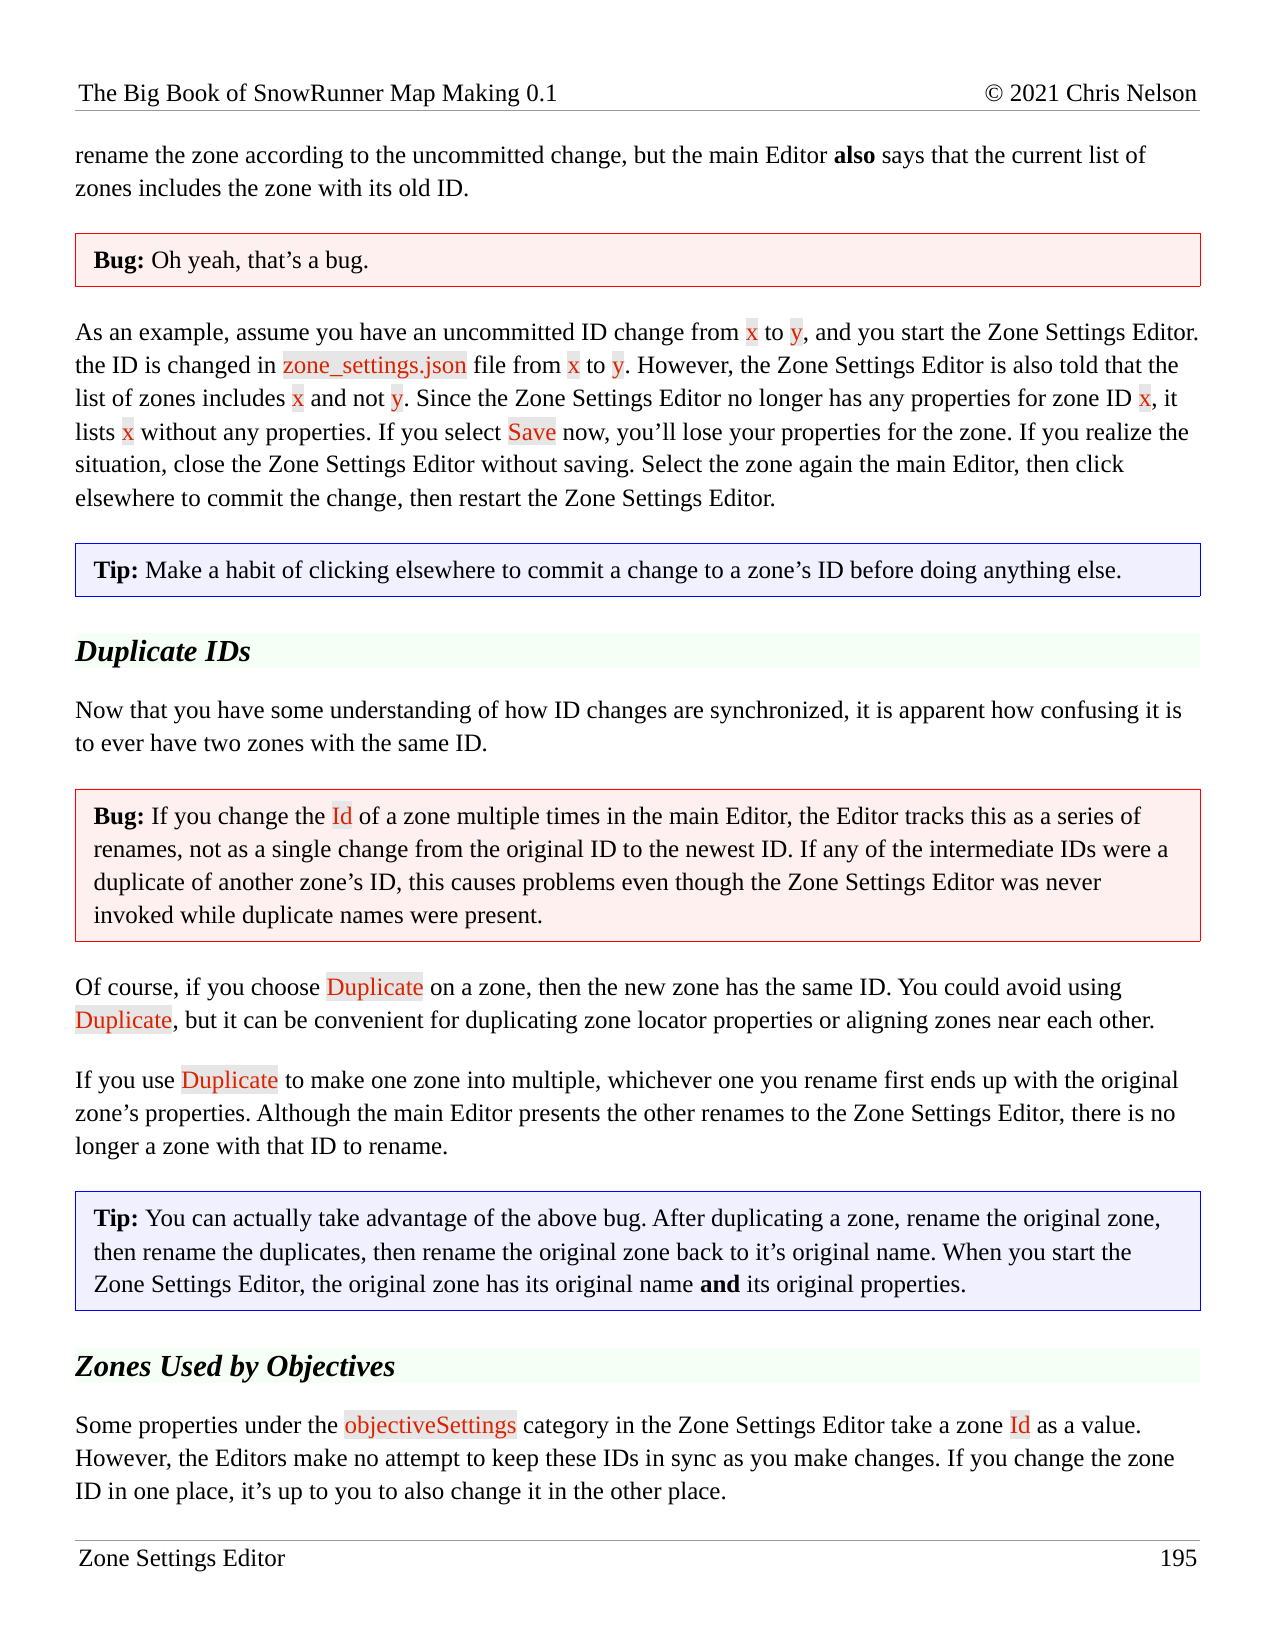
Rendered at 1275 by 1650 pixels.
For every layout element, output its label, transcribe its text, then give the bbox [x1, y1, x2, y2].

text As an example, assume you have an uncommitted ID change from x to y, and you start the Zone Settings Editor. the ID is changed in zone_settings.json file from x to y. However, the Zone Settings Editor is also told that the list of zones includes x and not y. Since the Zone Settings Editor no longer has any properties for zone ID x, it lists x without any properties. If you select Save now, you’ll lose your properties for the zone. If you realize the situation, close the Zone Settings Editor without saving. Select the zone again the main Editor, then click elsewhere to commit the change, then restart the Zone Settings Editor. [75, 317, 1200, 511]
text Some properties under the objectiveSettings category in the Zone Settings Editor take a zone Id as a value. However, the Editors make no attempt to keep these IDs in sync as you make changes. If you change the zone ID in one place, it’s up to you to also change it in the other place. [75, 1410, 1200, 1505]
list Make a habit of clicking elsewhere to commit a change to a zone’s ID before doing anything else. [76, 544, 1200, 596]
list You can actually take advantage of the above bug. After duplicating a zone, rename the original zone, then rename the duplicates, then rename the original zone back to it’s original name. When you start the Zone Settings Editor, the original zone has its original name and its original properties. [76, 1192, 1200, 1310]
text If you use Duplicate to make one zone into multiple, whichever one you rename first ends up with the original zone’s properties. Although the main Editor presents the other renames to the Zone Settings Editor, there is no longer a zone with that ID to rename. [75, 1065, 1200, 1160]
text rename the zone according to the uncommitted change, but the main Editor also says that the current list of zones includes the zone with its old ID. [75, 140, 1200, 202]
subtitle Duplicate IDs [75, 633, 1200, 668]
list Oh yeah, that’s a bug. [76, 234, 1200, 286]
text Of course, if you choose Duplicate on a zone, then the new zone has the same ID. You could avoid using Duplicate, but it can be convenient for duplicating zone locator properties or aligning zones near each other. [75, 972, 1200, 1034]
list If you change the Id of a zone multiple times in the main Editor, the Editor tracks this as a series of renames, not as a single change from the original ID to the newest ID. If any of the intermediate IDs were a duplicate of another zone’s ID, this causes problems even though the Zone Settings Editor was never invoked while duplicate names were present. [76, 790, 1200, 941]
subtitle Zones Used by Objectives [75, 1348, 1200, 1383]
text Now that you have some understanding of how ID changes are synchronized, it is apparent how confusing it is to ever have two zones with the same ID. [75, 696, 1200, 757]
